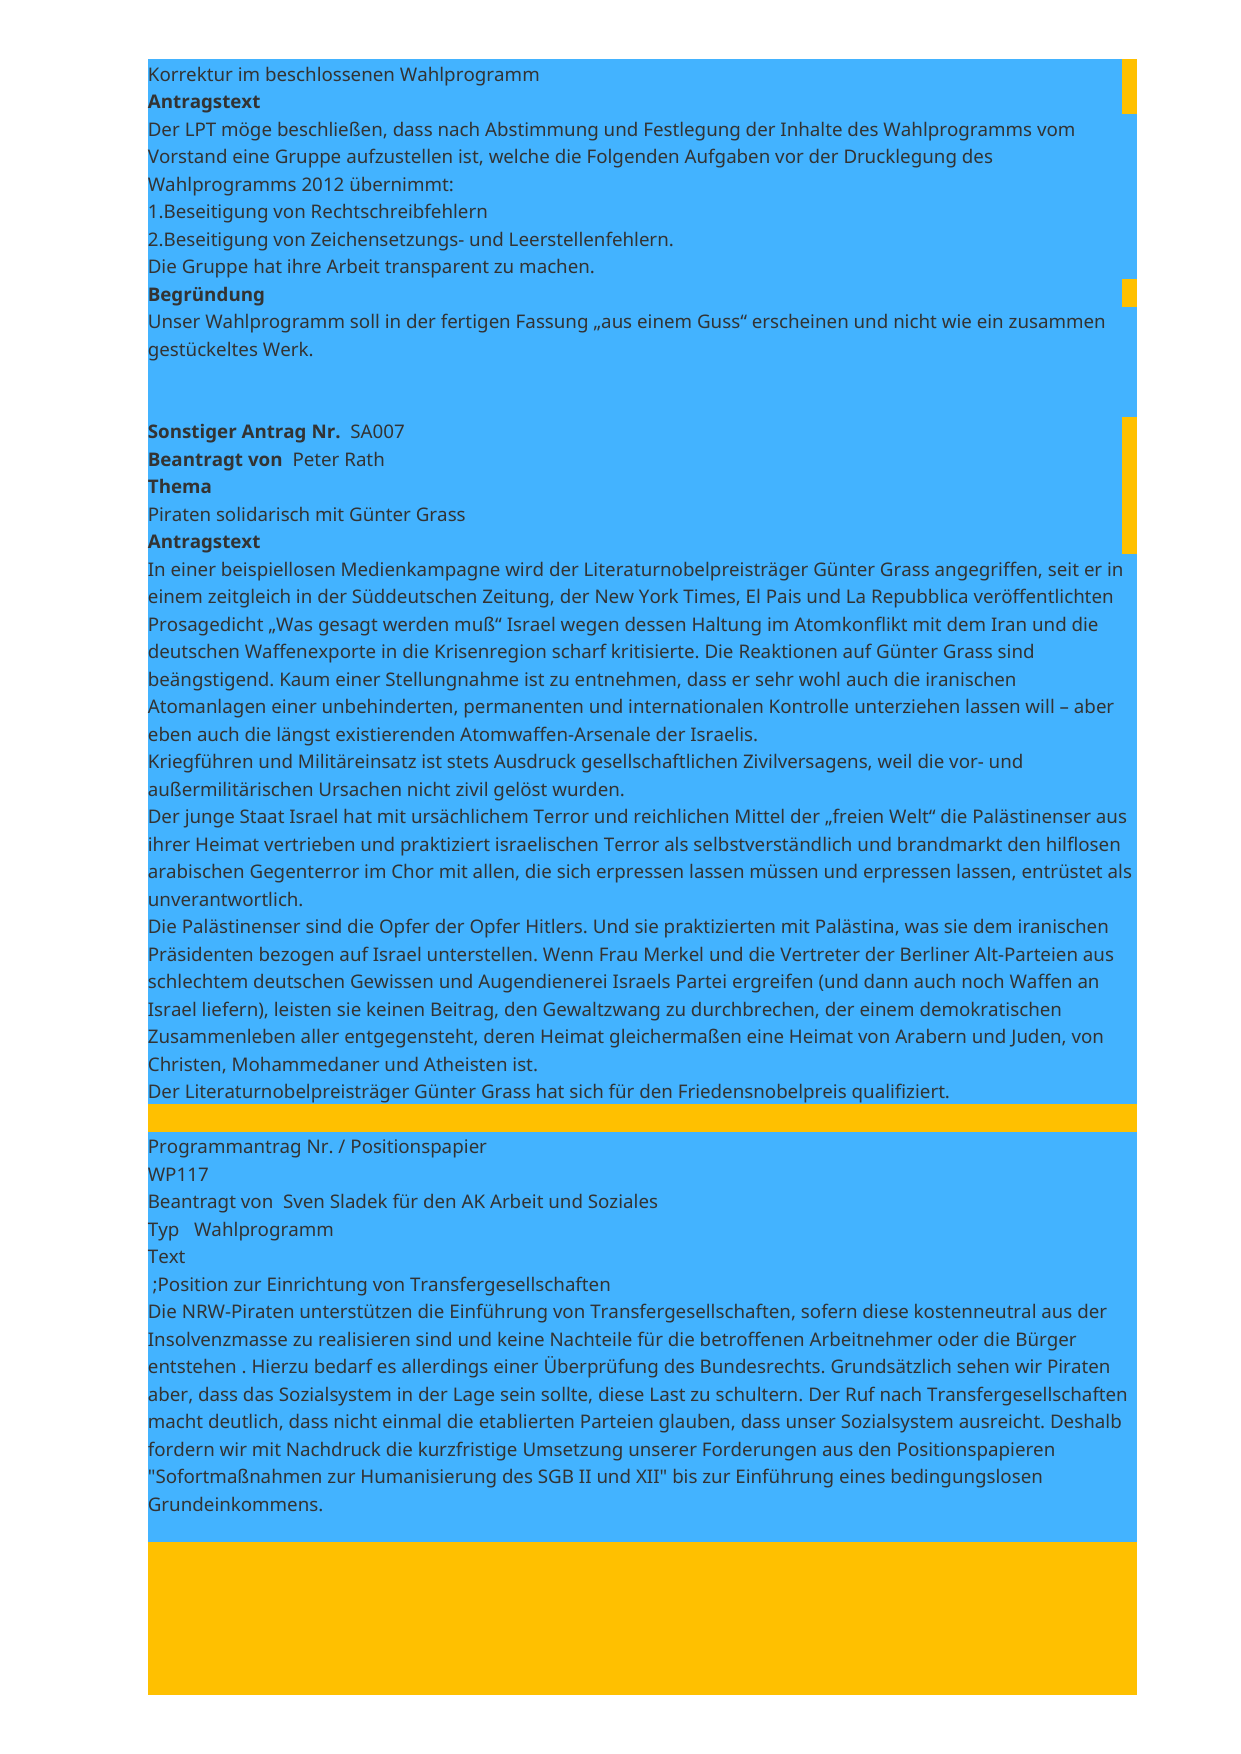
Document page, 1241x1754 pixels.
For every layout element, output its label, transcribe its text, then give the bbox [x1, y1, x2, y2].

text Die Palästinenser sind die Opfer der Opfer Hitlers. Und sie praktizierten mit Palästina, was sie dem iranischen Präsidenten bezogen auf Israel unterstellen. Wenn Frau Merkel und die Vertreter der Berliner Alt-Parteien aus schlechtem deutschen Gewissen und Augendienerei Israels Partei ergreifen (und dann auch noch Waffen an Israel liefern), leisten sie keinen Beitrag, den Gewaltzwang zu durchbrechen, der einem demokratischen Zusammenleben aller entgegensteht, deren Heimat gleichermaßen eine Heimat von Arabern und Juden, von Christen, Mohammedaner und Atheisten ist. [148, 912, 1137, 1077]
text Antragstext [148, 87, 1122, 114]
text ;Position zur Einrichtung von Transfergesellschaften [148, 1269, 1137, 1297]
text Der junge Staat Israel hat mit ursächlichem Terror und reichlichen Mittel der „freien Welt“ die Palästinenser aus ihrer Heimat vertrieben und praktiziert israelischen Terror als selbstverständlich und brandmarkt den hilflosen arabischen Gegenterror im Chor mit allen, die sich erpressen lassen müssen und erpressen lassen, entrüstet als unverantwortlich. [148, 802, 1137, 912]
text Der Literaturnobelpreisträger Günter Grass hat sich für den Friedensnobelpreis qualifiziert. [148, 1077, 1137, 1104]
text Der LPT möge beschließen, dass nach Abstimmung und Festlegung der Inhalte des Wahlprogramms vom Vorstand eine Gruppe aufzustellen ist, welche die Folgenden Aufgaben vor der Drucklegung des Wahlprogramms 2012 übernimmt: [148, 114, 1137, 197]
text WP117 [148, 1159, 1137, 1187]
text Text [148, 1242, 1137, 1269]
text 1.Beseitigung von Rechtschreibfehlern 2.Beseitigung von Zeichensetzungs- und Leerstellenfehlern. [148, 197, 1137, 252]
text Sonstiger Antrag Nr. SA007 [148, 417, 1122, 444]
text Beantragt von Peter Rath [148, 444, 1122, 472]
text Beantragt von Sven Sladek für den AK Arbeit und Soziales [148, 1187, 1137, 1214]
text In einer beispiellosen Medienkampagne wird der Literaturnobelpreisträger Günter Grass angegriffen, seit er in einem zeitgleich in der Süddeutschen Zeitung, der New York Times, El Pais und La Repubblica veröffentlichten Prosagedicht „Was gesagt werden muß“ Israel wegen dessen Haltung im Atomkonflikt mit dem Iran und die deutschen Waffenexporte in die Krisenregion scharf kritisierte. Die Reaktionen auf Günter Grass sind beängstigend. Kaum einer Stellungnahme ist zu entnehmen, dass er sehr wohl auch die iranischen Atomanlagen einer unbehinderten, permanenten und internationalen Kontrolle unterziehen lassen will – aber eben auch die längst existierenden Atomwaffen-Arsenale der Israelis. [148, 554, 1137, 747]
text Programmantrag Nr. / Positionspapier [148, 1132, 1137, 1159]
text Unser Wahlprogramm soll in der fertigen Fassung „aus einem Guss“ erscheinen und nicht wie ein zusammen gestückeltes Werk. [148, 307, 1137, 362]
text Thema [148, 472, 1122, 499]
text Korrektur im beschlossenen Wahlprogramm [148, 59, 1122, 87]
text Kriegführen und Militäreinsatz ist stets Ausdruck gesellschaftlichen Zivilversagens, weil die vor- und außermilitärischen Ursachen nicht zivil gelöst wurden. [148, 747, 1137, 802]
text Begründung [148, 279, 1122, 307]
text Piraten solidarisch mit Günter Grass [148, 499, 1122, 527]
text Antragstext [148, 527, 1122, 554]
text Die NRW-Piraten unterstützen die Einführung von Transfergesellschaften, sofern diese kostenneutral aus der Insolvenzmasse zu realisieren sind und keine Nachteile für die betroffenen Arbeitnehmer oder die Bürger entstehen . Hierzu bedarf es allerdings einer Überprüfung des Bundesrechts. Grundsätzlich sehen wir Piraten aber, dass das Sozialsystem in der Lage sein sollte, diese Last zu schultern. Der Ruf nach Transfergesellschaften macht deutlich, dass nicht einmal die etablierten Parteien glauben, dass unser Sozialsystem ausreicht. Deshalb fordern wir mit Nachdruck die kurzfristige Umsetzung unserer Forderungen aus den Positionspapieren "Sofortmaßnahmen zur Humanisierung des SGB II und XII" bis zur Einführung eines bedingungslosen Grundeinkommens. [148, 1297, 1137, 1517]
text Typ Wahlprogramm [148, 1214, 1137, 1242]
text Die Gruppe hat ihre Arbeit transparent zu machen. [148, 252, 1137, 279]
